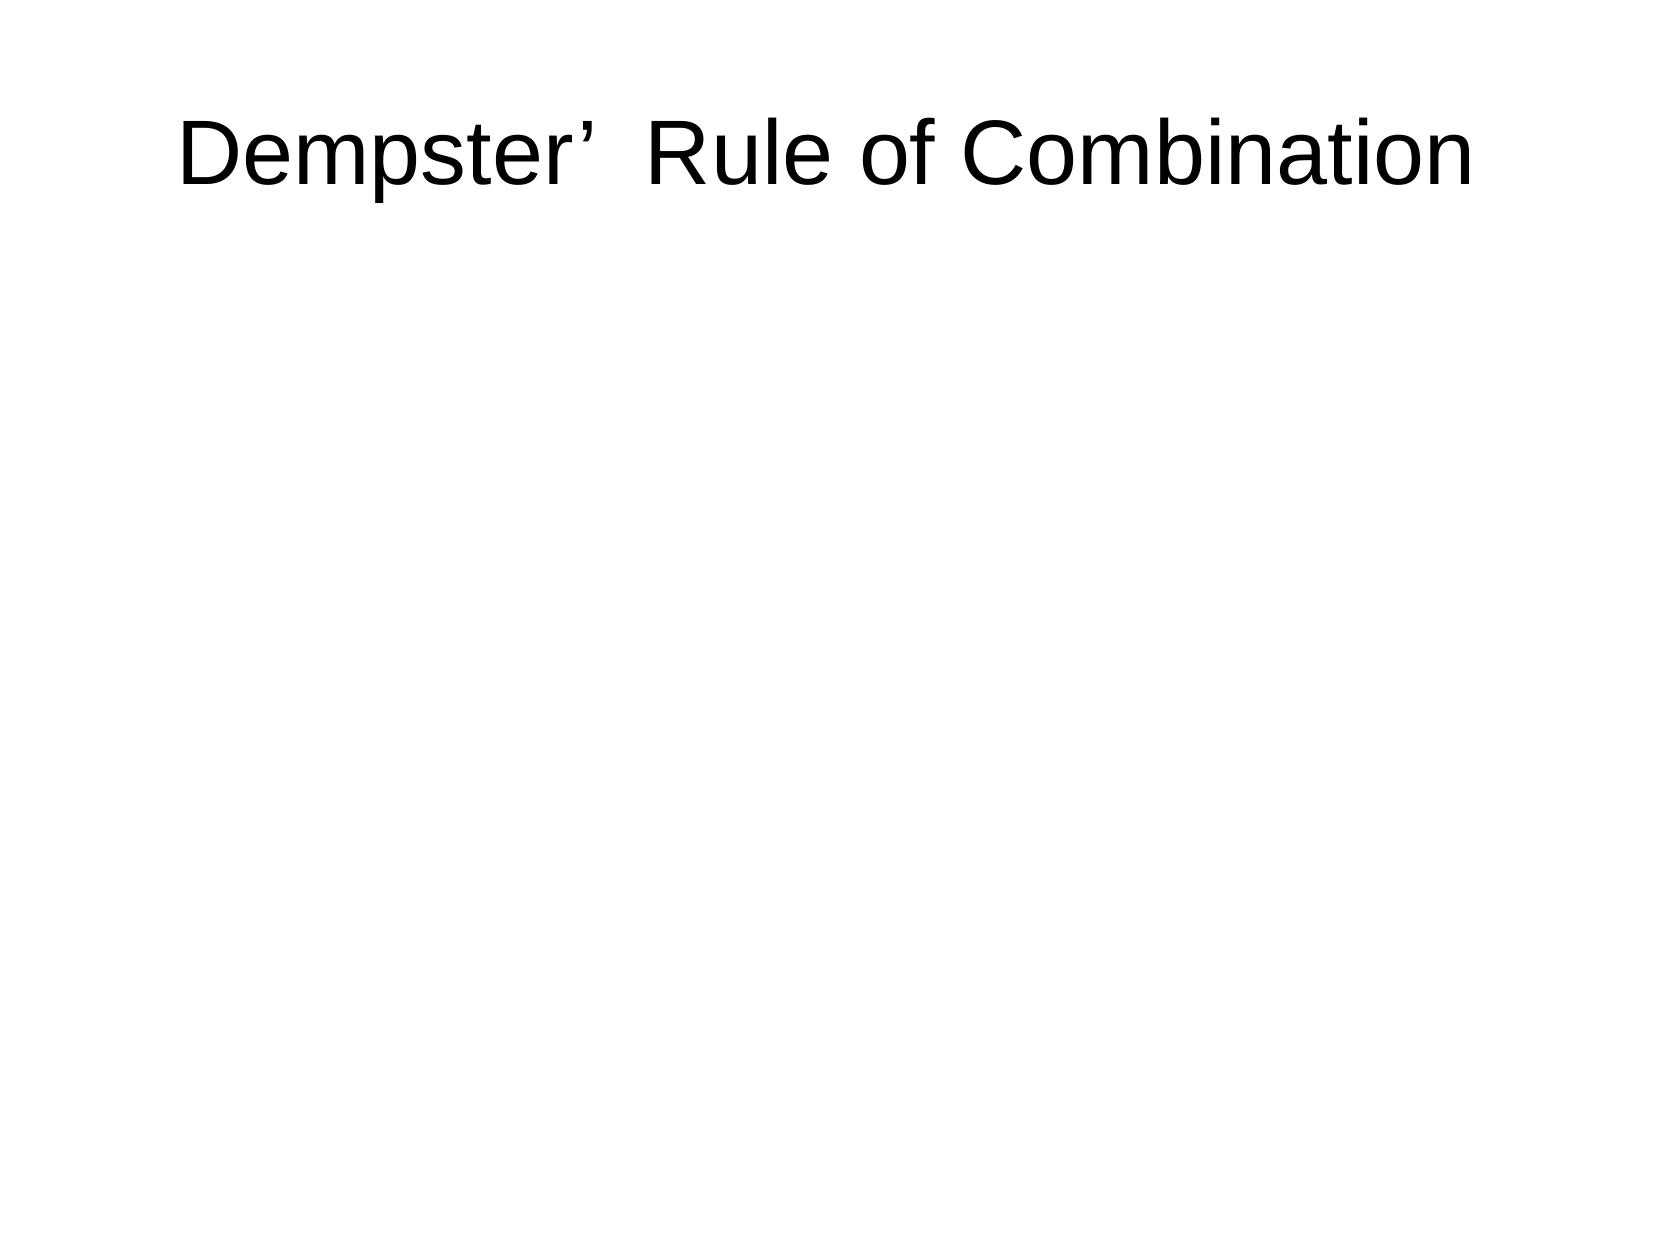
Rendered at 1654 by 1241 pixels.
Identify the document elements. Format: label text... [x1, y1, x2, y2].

title Dempster’ Rule of Combination [82, 49, 1571, 257]
